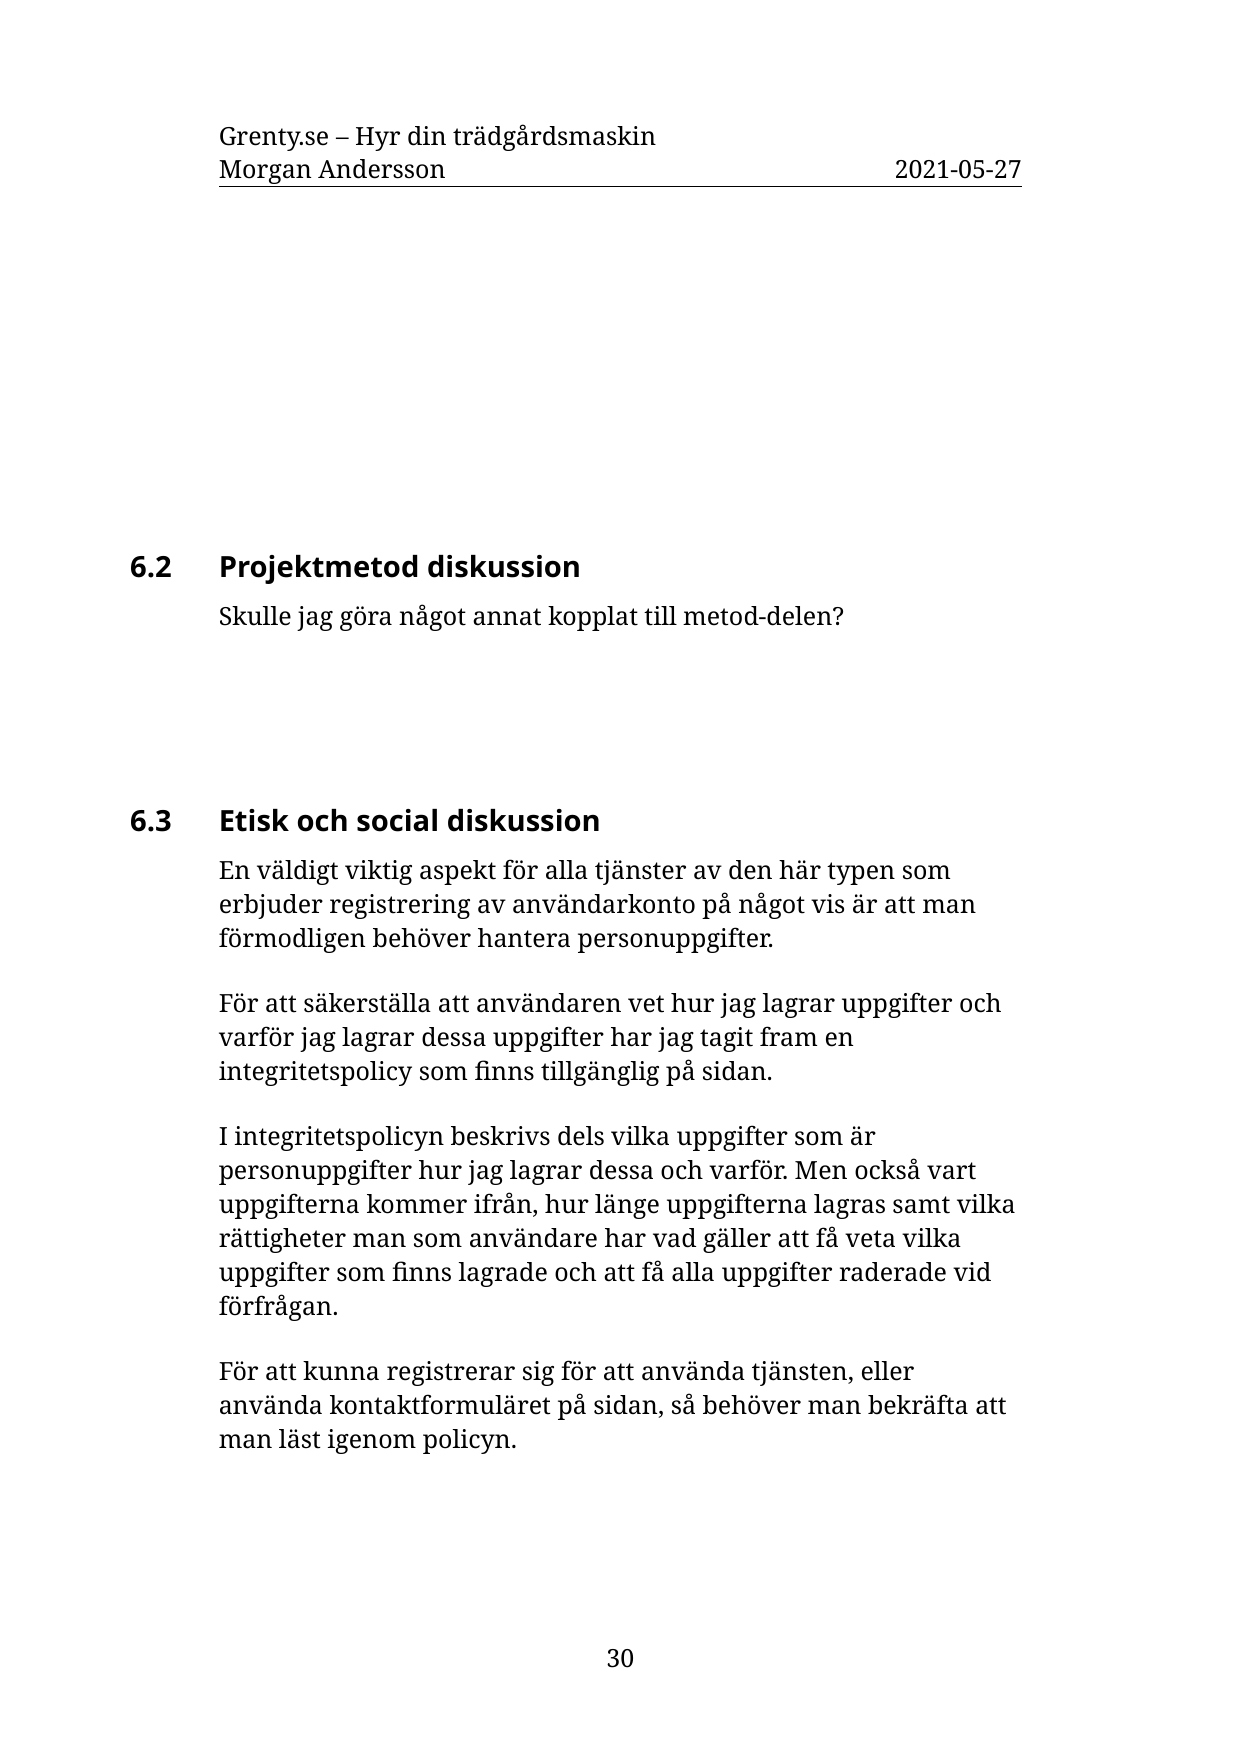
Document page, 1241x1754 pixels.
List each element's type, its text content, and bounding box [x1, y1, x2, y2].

text Skulle jag göra något annat kopplat till metod-delen? [218, 599, 1022, 633]
text En väldigt viktig aspekt för alla tjänster av den här typen som erbjuder registrering av användarkonto på något vis är att man förmodligen behöver hantera personuppgifter. [218, 853, 1022, 955]
subtitle Projektmetod diskussion [130, 546, 1022, 586]
text För att kunna registrerar sig för att använda tjänsten, eller använda kontaktformuläret på sidan, så behöver man bekräfta att man läst igenom policyn. [218, 1353, 1022, 1456]
text För att säkerställa att användaren vet hur jag lagrar uppgifter och varför jag lagrar dessa uppgifter har jag tagit fram en integritetspolicy som finns tillgänglig på sidan. [218, 986, 1022, 1088]
text I integritetspolicyn beskrivs dels vilka uppgifter som är personuppgifter hur jag lagrar dessa och varför. Men också vart uppgifterna kommer ifrån, hur länge uppgifterna lagras samt vilka rättigheter man som användare har vad gäller att få veta vilka uppgifter som finns lagrade och att få alla uppgifter raderade vid förfrågan. [218, 1118, 1022, 1323]
subtitle Etisk och social diskussion [130, 800, 1022, 839]
